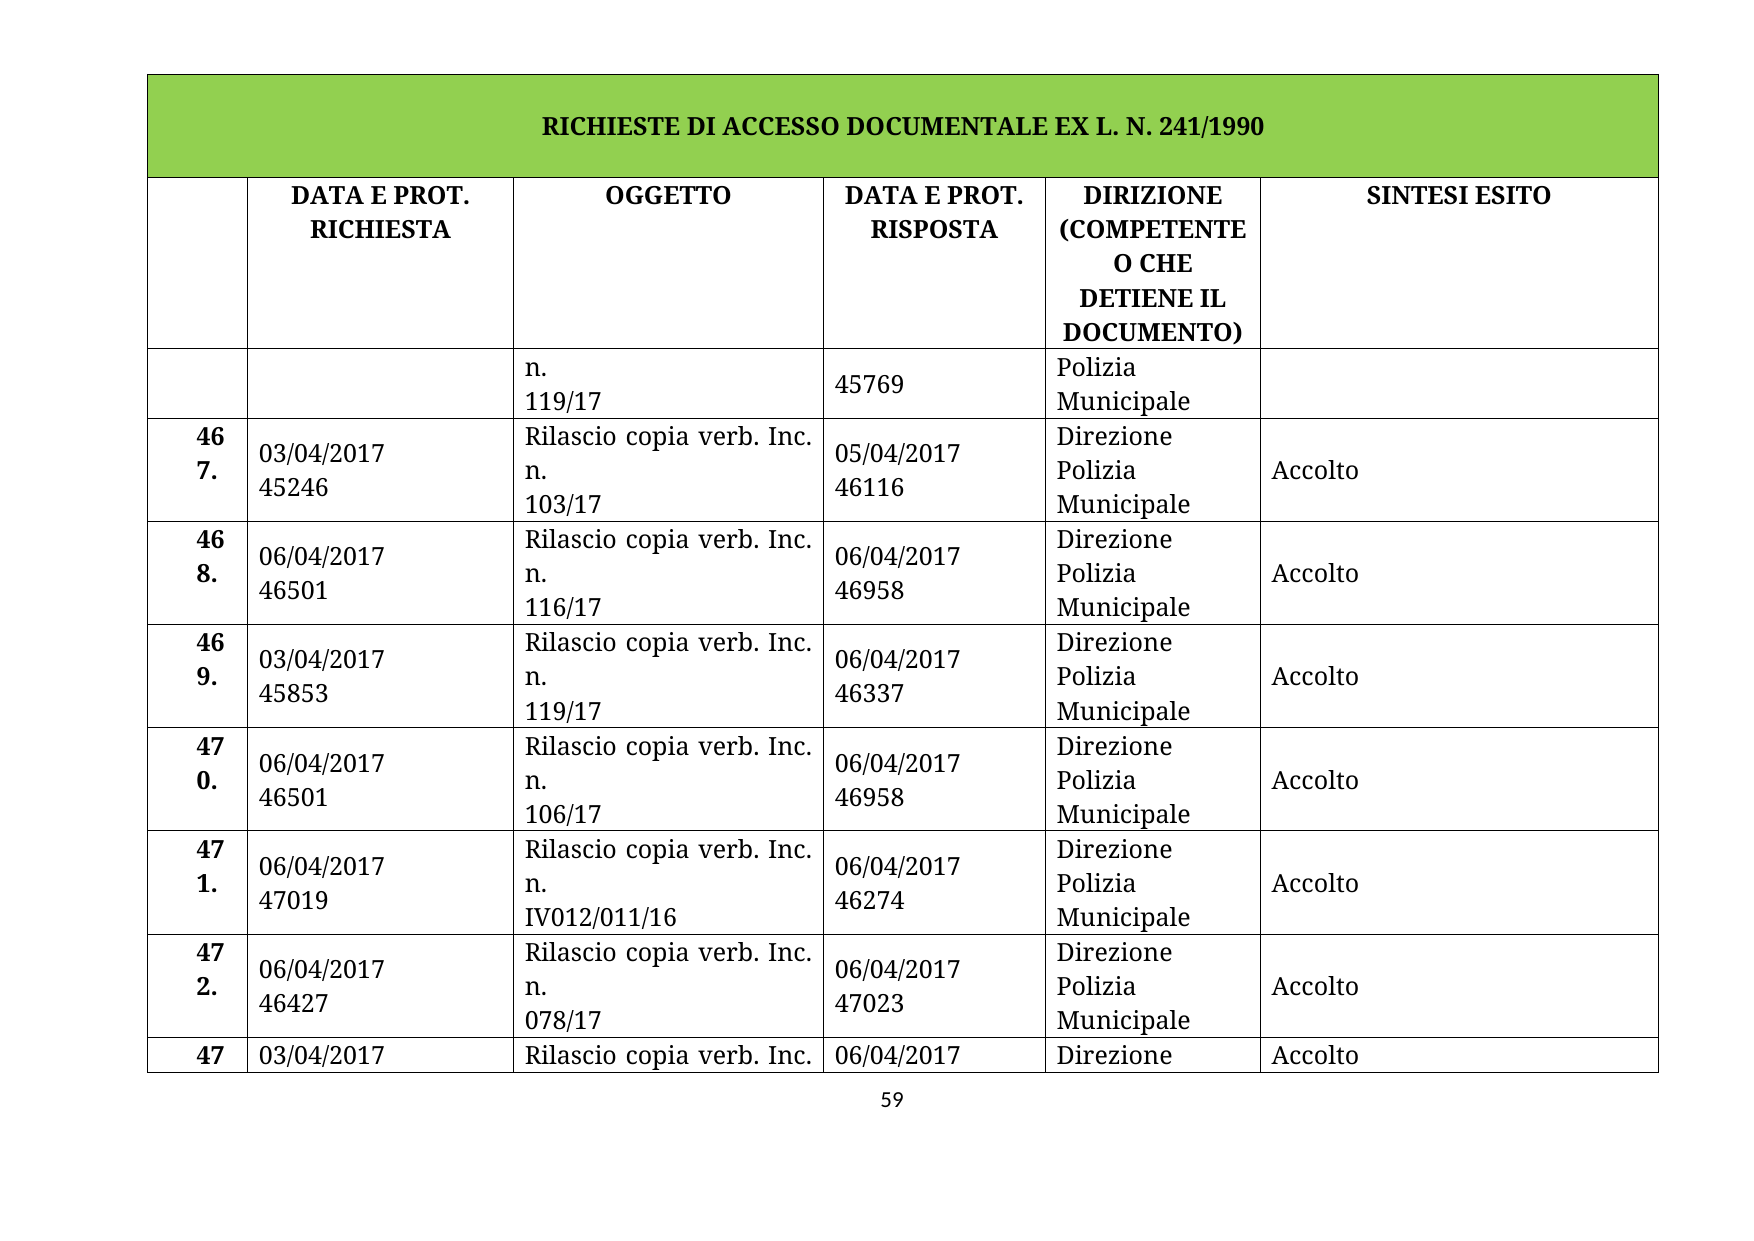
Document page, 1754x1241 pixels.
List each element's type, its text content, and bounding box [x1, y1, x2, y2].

table_cell Direzione Polizia Municipale [1046, 625, 1260, 727]
table_cell DATA E PROT. RICHIESTA [248, 178, 513, 348]
table_cell Accolto [1261, 625, 1658, 727]
table_cell Direzione Polizia Municipale [1046, 728, 1260, 830]
table_cell [1261, 349, 1658, 417]
table_cell 06/04/2017 46274 [824, 831, 1045, 934]
table_cell Accolto [1261, 522, 1658, 624]
table_cell Rilascio copia verb. Inc. [514, 1038, 823, 1072]
table_cell Accolto [1261, 419, 1658, 521]
table_cell n. 119/17 [514, 349, 823, 417]
table_cell 06/04/2017 [824, 1038, 1045, 1072]
table_cell 06/04/2017 47023 [824, 935, 1045, 1037]
table_cell Polizia Municipale [1046, 349, 1260, 417]
table_cell Rilascio copia verb. Inc. n. 116/17 [514, 522, 823, 624]
table_cell [148, 625, 247, 727]
table_cell Direzione Polizia Municipale [1046, 831, 1260, 934]
table_header RICHIESTE DI ACCESSO DOCUMENTALE EX L. N. 241/1990 [148, 75, 1658, 177]
table_cell 06/04/2017 47019 [248, 831, 513, 934]
table_cell Rilascio copia verb. Inc. n. 119/17 [514, 625, 823, 727]
table_cell Accolto [1261, 1038, 1658, 1072]
table_cell 03/04/2017 45246 [248, 419, 513, 521]
table_cell 03/04/2017 45853 [248, 625, 513, 727]
table_cell [248, 349, 513, 417]
table_cell Rilascio copia verb. Inc. n. IV012/011/16 [514, 831, 823, 934]
table_cell OGGETTO [514, 178, 823, 348]
table_cell Direzione Polizia Municipale [1046, 419, 1260, 521]
table_cell 06/04/2017 46337 [824, 625, 1045, 727]
table_cell Direzione Polizia Municipale [1046, 935, 1260, 1037]
table_cell [148, 935, 247, 1037]
table_cell 45769 [824, 349, 1045, 417]
table_cell 03/04/2017 [248, 1038, 513, 1072]
table_cell [148, 178, 247, 348]
table_cell [148, 349, 247, 417]
table_cell 06/04/2017 46958 [824, 522, 1045, 624]
table_cell [148, 522, 247, 624]
table_cell 06/04/2017 46427 [248, 935, 513, 1037]
table_cell [148, 419, 247, 521]
table_cell 06/04/2017 46501 [248, 522, 513, 624]
table_cell DIRIZIONE (COMPETENTE O CHE DETIENE IL DOCUMENTO) [1046, 178, 1260, 348]
table_cell Direzione Polizia Municipale [1046, 522, 1260, 624]
table_cell Rilascio copia verb. Inc. n. 103/17 [514, 419, 823, 521]
table_cell Rilascio copia verb. Inc. n. 078/17 [514, 935, 823, 1037]
table_cell 06/04/2017 46501 [248, 728, 513, 830]
table_cell [148, 1038, 247, 1072]
table_cell Direzione [1046, 1038, 1260, 1072]
table_cell 05/04/2017 46116 [824, 419, 1045, 521]
table_cell Accolto [1261, 728, 1658, 830]
table_cell SINTESI ESITO [1261, 178, 1658, 348]
table_cell Rilascio copia verb. Inc. n. 106/17 [514, 728, 823, 830]
table_cell [148, 831, 247, 934]
table_cell 06/04/2017 46958 [824, 728, 1045, 830]
table_cell Accolto [1261, 935, 1658, 1037]
table_cell Accolto [1261, 831, 1658, 934]
table_cell [148, 728, 247, 830]
table_cell DATA E PROT. RISPOSTA [824, 178, 1045, 348]
